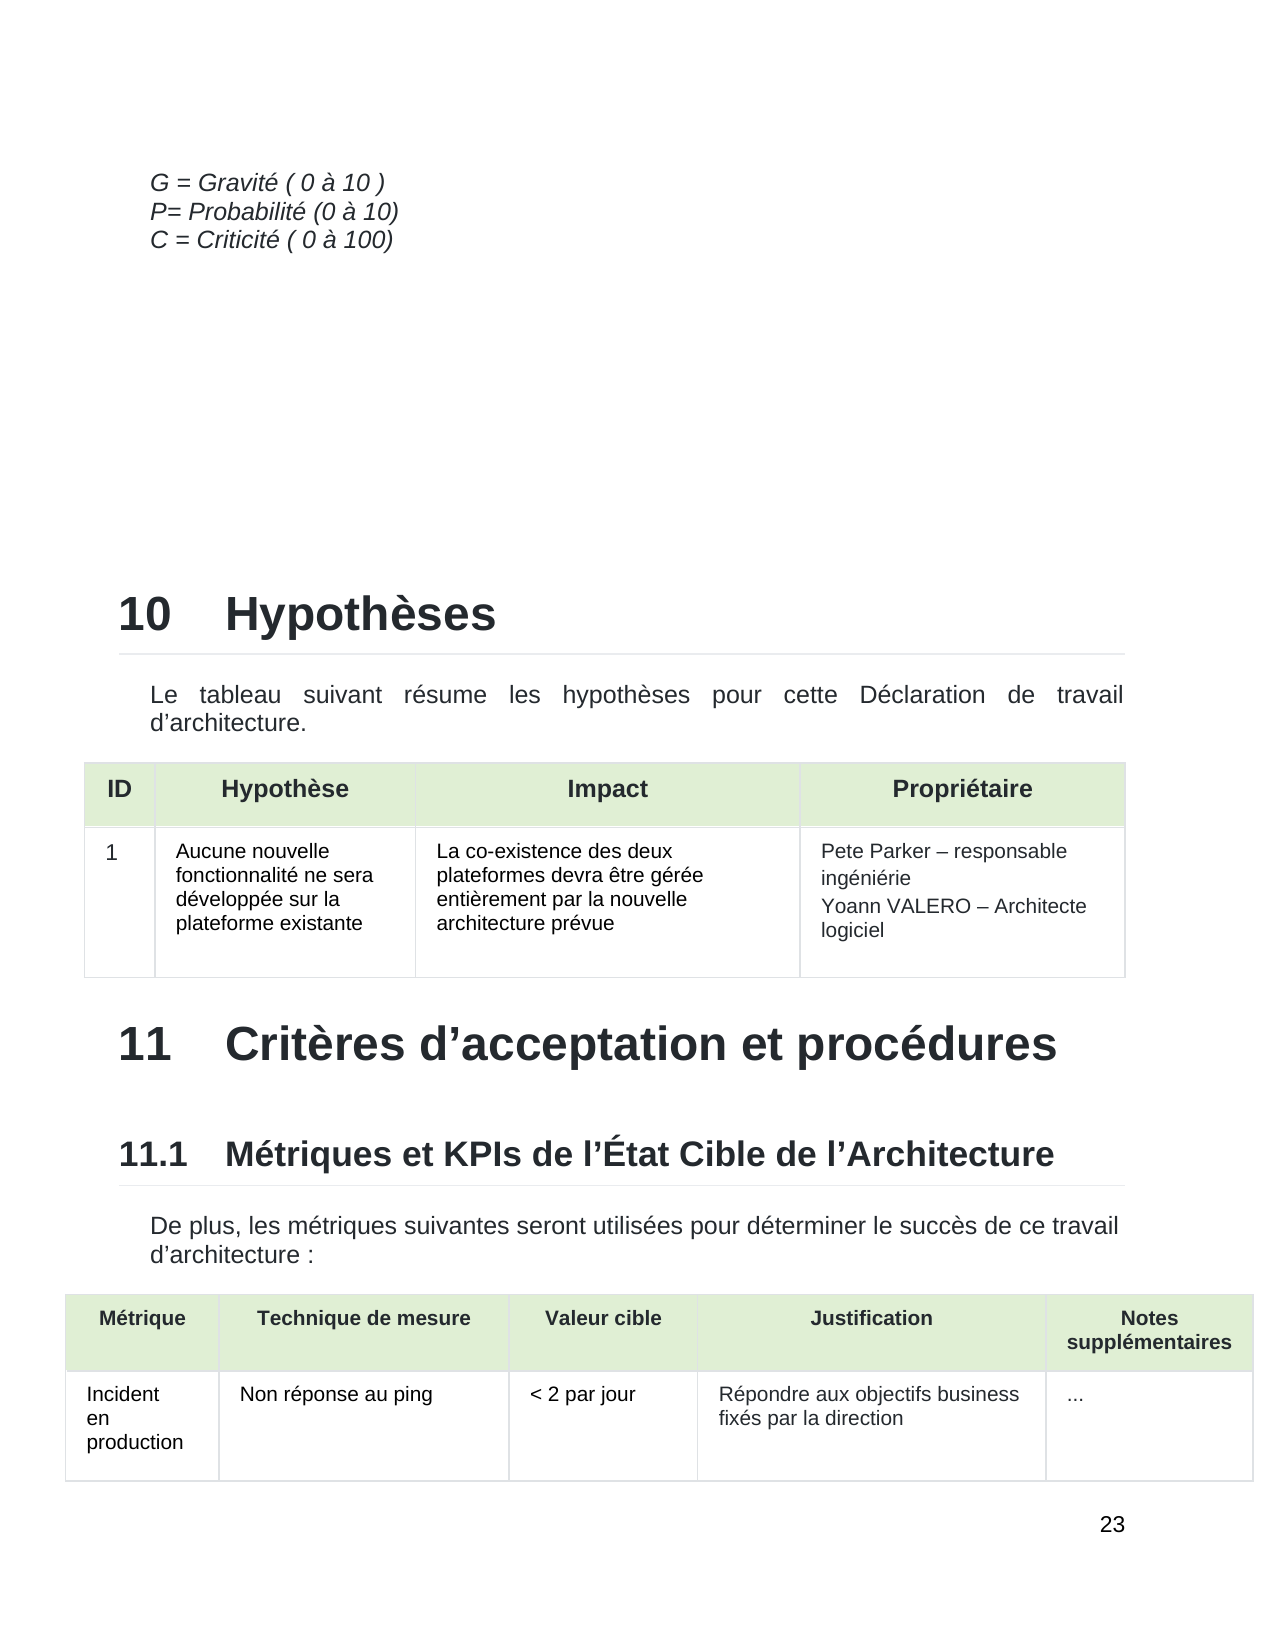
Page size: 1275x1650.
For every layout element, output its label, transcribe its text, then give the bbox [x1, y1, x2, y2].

table_cell Aucune nouvelle fonctionnalité ne sera développée sur la plateforme existante [156, 828, 415, 977]
table_cell Pete Parker – responsable ingéniérie Yoann VALERO – Architecte logiciel [801, 828, 1124, 977]
table_header Notes supplémentaires [1047, 1295, 1252, 1370]
table_header Métrique [66, 1295, 218, 1370]
table_header Valeur cible [510, 1295, 697, 1370]
table_cell ... [1047, 1372, 1252, 1480]
table_header Impact [416, 764, 799, 826]
subtitle Critères d’acceptation et procédures [119, 1016, 1125, 1071]
table_header Justification [698, 1295, 1045, 1370]
table_cell La co-existence des deux plateformes devra être gérée entièrement par la nouvelle architecture prévue [416, 828, 799, 977]
table_header Propriétaire [801, 764, 1124, 826]
table_cell 1 [85, 828, 154, 977]
table_header Technique de mesure [220, 1295, 508, 1370]
text Le tableau suivant résume les hypothèses pour cette Déclaration de travail d’architecture. [150, 680, 1125, 737]
subtitle Hypothèses [119, 586, 1125, 653]
table_header Hypothèse [156, 764, 415, 826]
table_header ID [85, 764, 154, 826]
table_cell Répondre aux objectifs business fixés par la direction [698, 1372, 1045, 1480]
subtitle Métriques et KPIs de l’État Cible de l’Architecture [119, 1133, 1125, 1185]
text G = Gravité ( 0 à 10 ) P= Probabilité (0 à 10) C = Criticité ( 0 à 100) [150, 168, 1125, 254]
text De plus, les métriques suivantes seront utilisées pour déterminer le succès de ce travail d’architecture : [150, 1211, 1125, 1269]
table_cell Non réponse au ping [220, 1372, 508, 1480]
table_cell < 2 par jour [510, 1372, 697, 1480]
table_cell Incident en production [66, 1371, 218, 1480]
